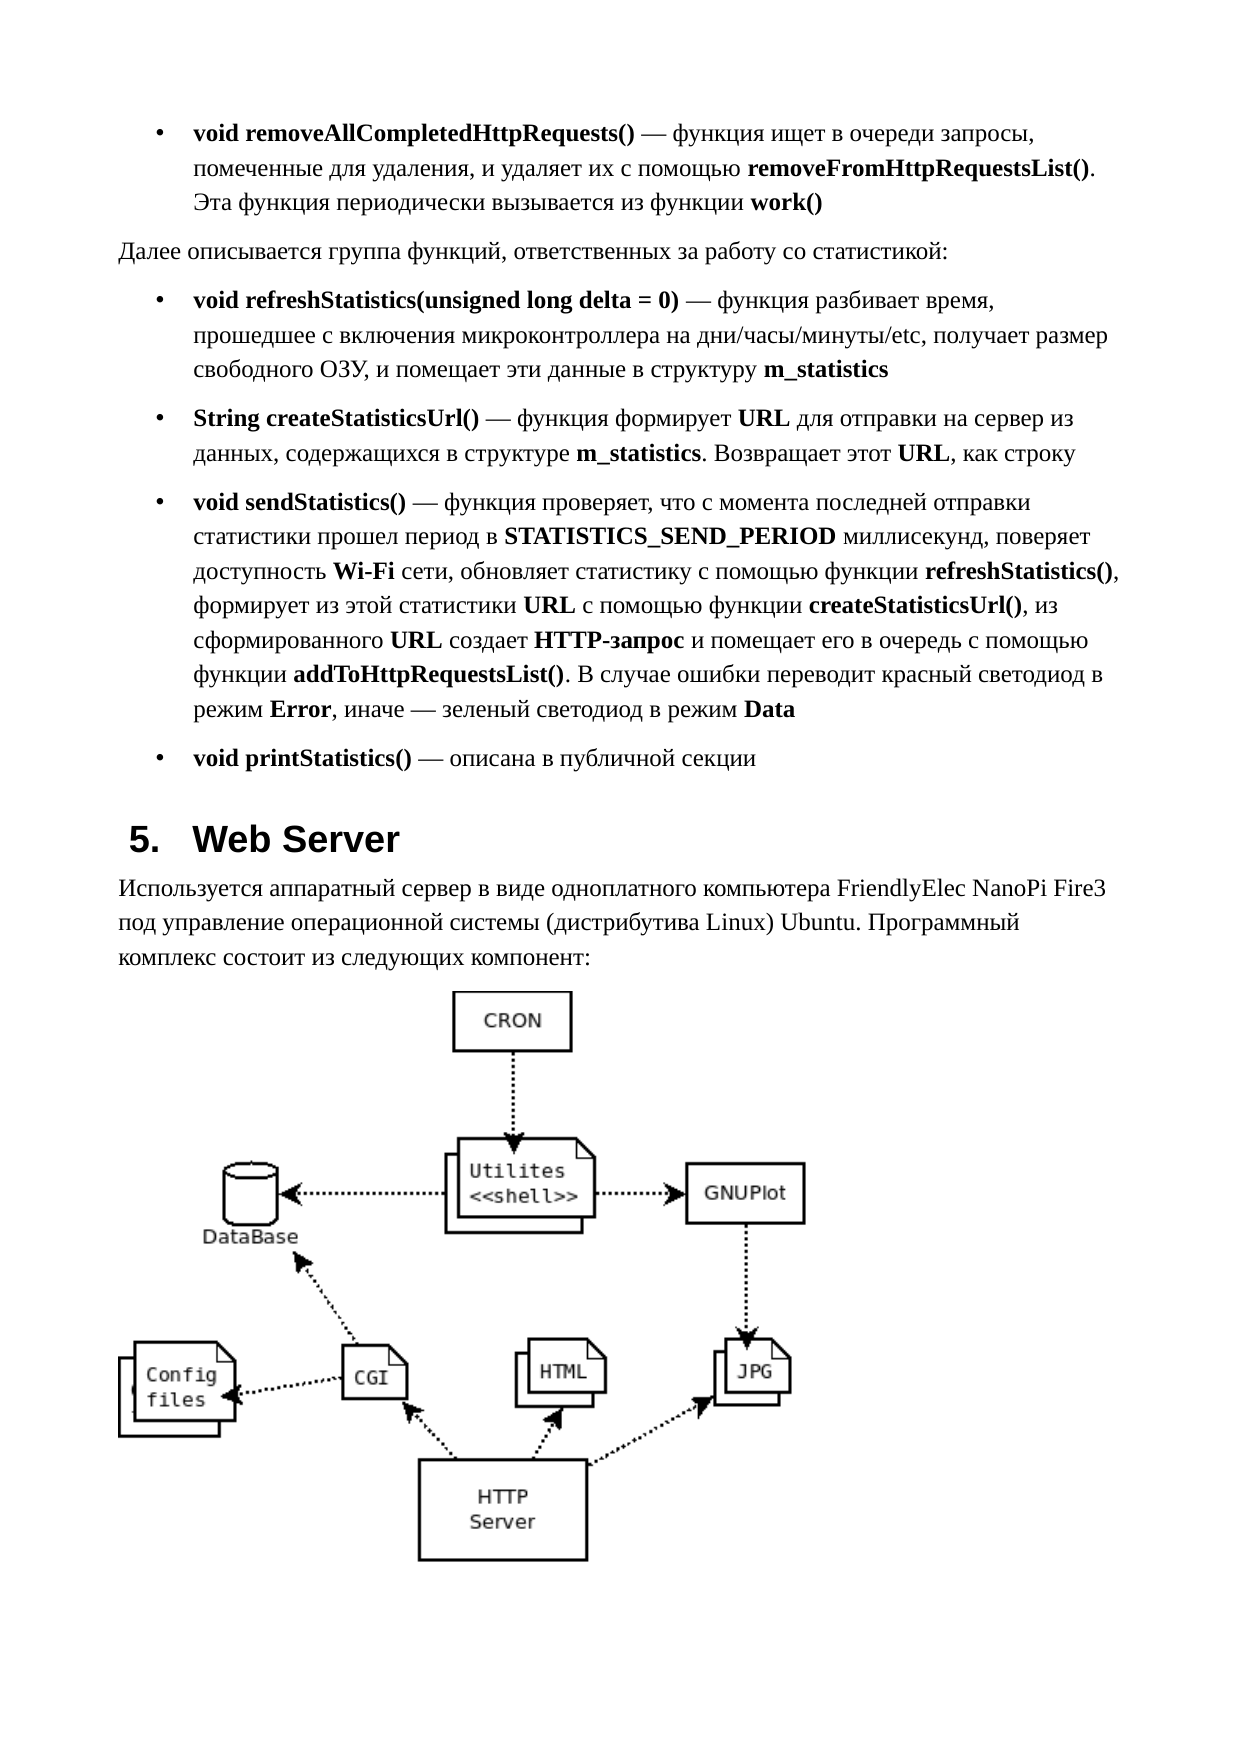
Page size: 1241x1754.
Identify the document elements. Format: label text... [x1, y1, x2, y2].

list void sendStatistics() — функция проверяет, что с момента последней отправки статистики прошел период в STATISTICS_SEND_PERIOD миллисекунд, поверяет доступность Wi-Fi сети, обновляет статистику с помощью функции refreshStatistics(), формирует из этой статистики URL с помощью функции createStatisticsUrl(), из сформированного URL создает HTTP-запрос и помещает его в очередь с помощью функции addToHttpRequestsList(). В случае ошибки переводит красный светодиод в режим Error, иначе — зеленый светодиод в режим Data [156, 487, 1122, 722]
list void removeAllCompletedHttpRequests() — функция ищет в очереди запросы, помеченные для удаления, и удаляет их с помощью removeFromHttpRequestsList(). Эта функция периодически вызывается из функции work() [156, 118, 1122, 216]
list void printStatistics() — описана в публичной секции [156, 743, 1122, 771]
list String createStatisticsUrl() — функция формирует URL для отправки на сервер из данных, содержащихся в структуре m_statistics. Возвращает этот URL, как строку [156, 403, 1122, 466]
subtitle Web Server [118, 817, 1122, 860]
list void refreshStatistics(unsigned long delta = 0) — функция разбивает время, прошедшее с включения микроконтроллера на дни/часы/минуты/etc, получает размер свободного ОЗУ, и помещает эти данные в структуру m_statistics [156, 285, 1122, 383]
text Используется аппаратный сервер в виде одноплатного компьютера FriendlyElec NanoPi Fire3 под управление операционной системы (дистрибутива Linux) Ubuntu. Программный комплекс состоит из следующих компонент: [118, 873, 1122, 971]
picture [118, 991, 809, 1565]
text Далее описывается группа функций, ответственных за работу со статистикой: [118, 236, 1122, 265]
